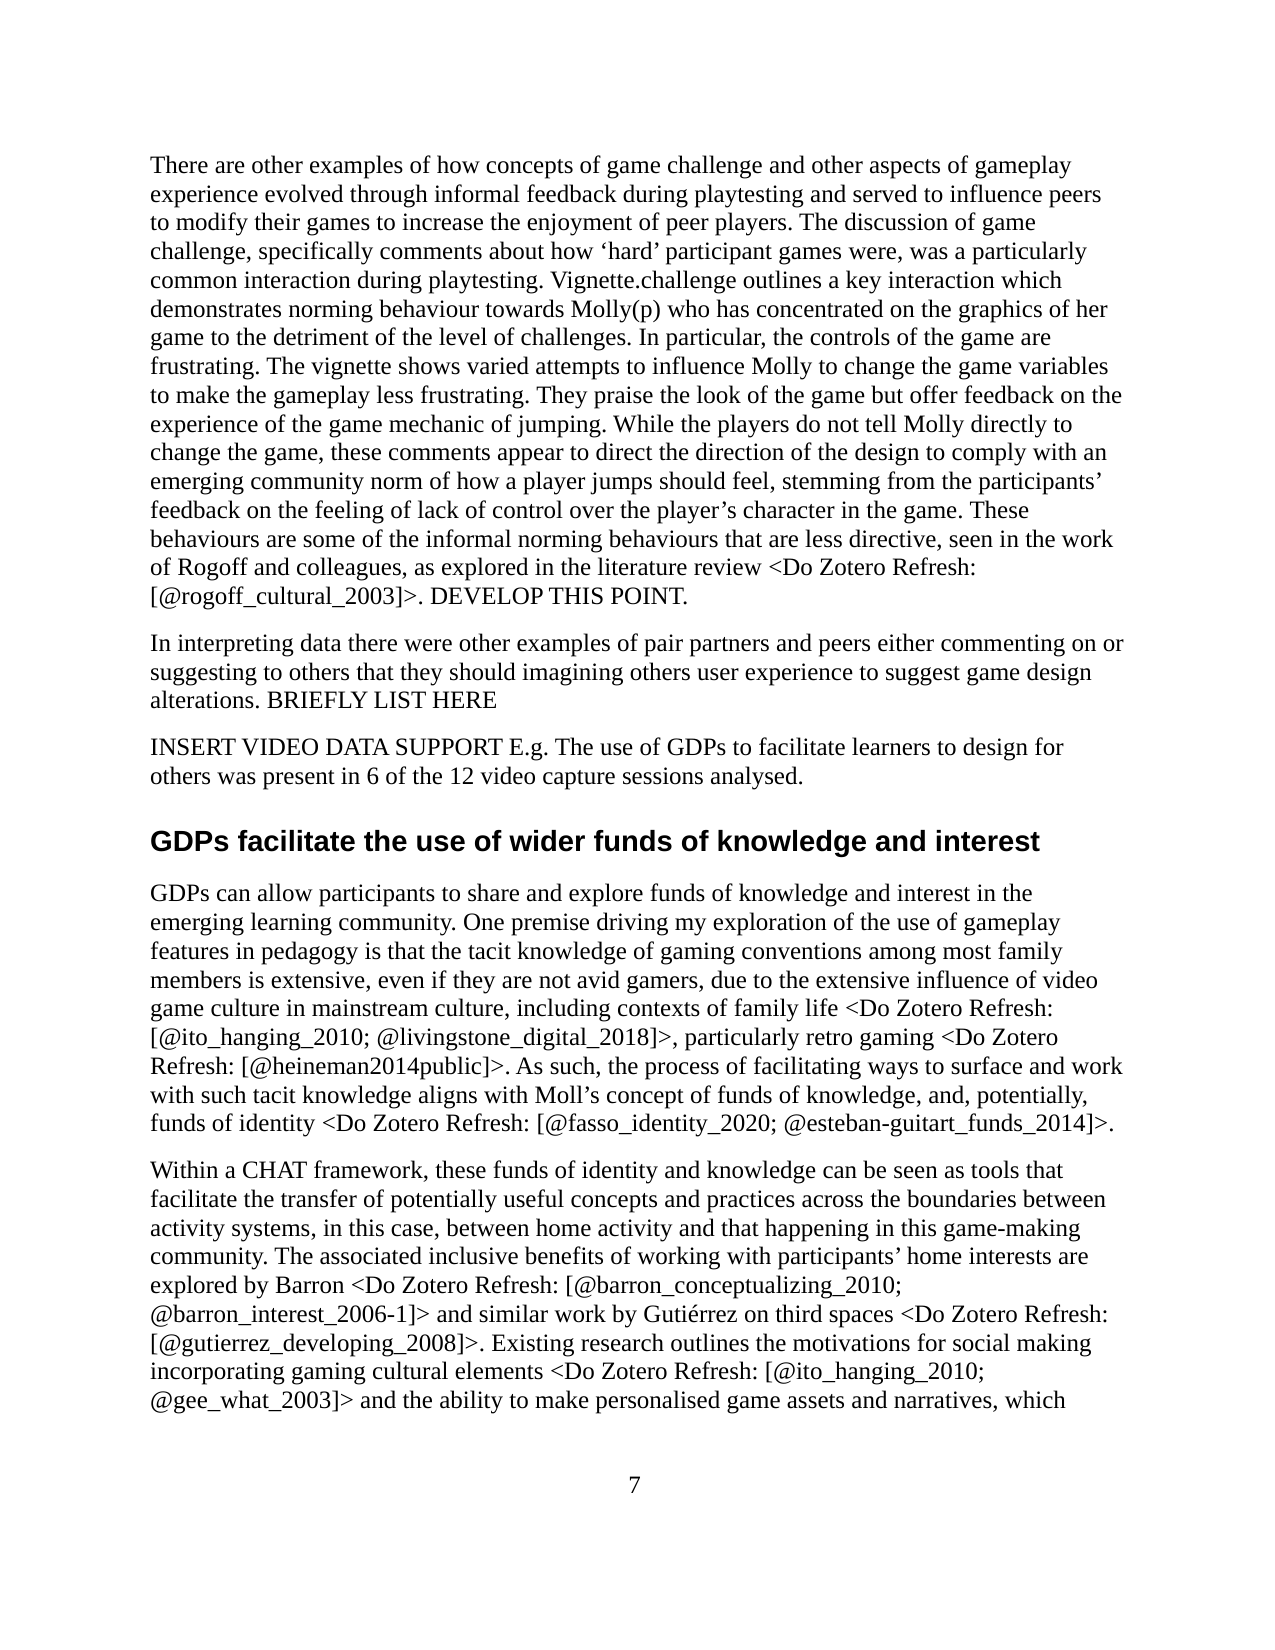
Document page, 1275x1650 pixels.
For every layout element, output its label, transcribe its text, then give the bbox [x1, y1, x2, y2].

text GDPs can allow participants to share and explore funds of knowledge and interest in the emerging learning community. One premise driving my exploration of the use of gameplay features in pedagogy is that the tacit knowledge of gaming conventions among most family members is extensive, even if they are not avid gamers, due to the extensive influence of video game culture in mainstream culture, including contexts of family life <Do Zotero Refresh: [@ito_hanging_2010; @livingstone_digital_2018]>, particularly retro gaming <Do Zotero Refresh: [@heineman2014public]>. As such, the process of facilitating ways to surface and work with such tacit knowledge aligns with Moll’s concept of funds of knowledge, and, potentially, funds of identity <Do Zotero Refresh: [@fasso_identity_2020; @esteban-guitart_funds_2014]>. [150, 878, 1125, 1137]
text There are other examples of how concepts of game challenge and other aspects of gameplay experience evolved through informal feedback during playtesting and served to influence peers to modify their games to increase the enjoyment of peer players. The discussion of game challenge, specifically comments about how ‘hard’ participant games were, was a particularly common interaction during playtesting. Vignette.challenge outlines a key interaction which demonstrates norming behaviour towards Molly(p) who has concentrated on the graphics of her game to the detriment of the level of challenges. In particular, the controls of the game are frustrating. The vignette shows varied attempts to influence Molly to change the game variables to make the gameplay less frustrating. They praise the look of the game but offer feedback on the experience of the game mechanic of jumping. While the players do not tell Molly directly to change the game, these comments appear to direct the direction of the design to comply with an emerging community norm of how a player jumps should feel, stemming from the participants’ feedback on the feeling of lack of control over the player’s character in the game. These behaviours are some of the informal norming behaviours that are less directive, seen in the work of Rogoff and colleagues, as explored in the literature review <Do Zotero Refresh: [@rogoff_cultural_2003]>. DEVELOP THIS POINT. [150, 150, 1125, 610]
text Within a CHAT framework, these funds of identity and knowledge can be seen as tools that facilitate the transfer of potentially useful concepts and practices across the boundaries between activity systems, in this case, between home activity and that happening in this game-making community. The associated inclusive benefits of working with participants’ home interests are explored by Barron <Do Zotero Refresh: [@barron_conceptualizing_2010; @barron_interest_2006-1]> and similar work by Gutiérrez on third spaces <Do Zotero Refresh: [@gutierrez_developing_2008]>. Existing research outlines the motivations for social making incorporating gaming cultural elements <Do Zotero Refresh: [@ito_hanging_2010; @gee_what_2003]> and the ability to make personalised game assets and narratives, which [150, 1155, 1125, 1414]
subtitle GDPs facilitate the use of wider funds of knowledge and interest [150, 823, 1125, 857]
text INSERT VIDEO DATA SUPPORT E.g. The use of GDPs to facilitate learners to design for others was present in 6 of the 12 video capture sessions analysed. [150, 732, 1125, 789]
text In interpreting data there were other examples of pair partners and peers either commenting on or suggesting to others that they should imagining others user experience to suggest game design alterations. BRIEFLY LIST HERE [150, 628, 1125, 714]
